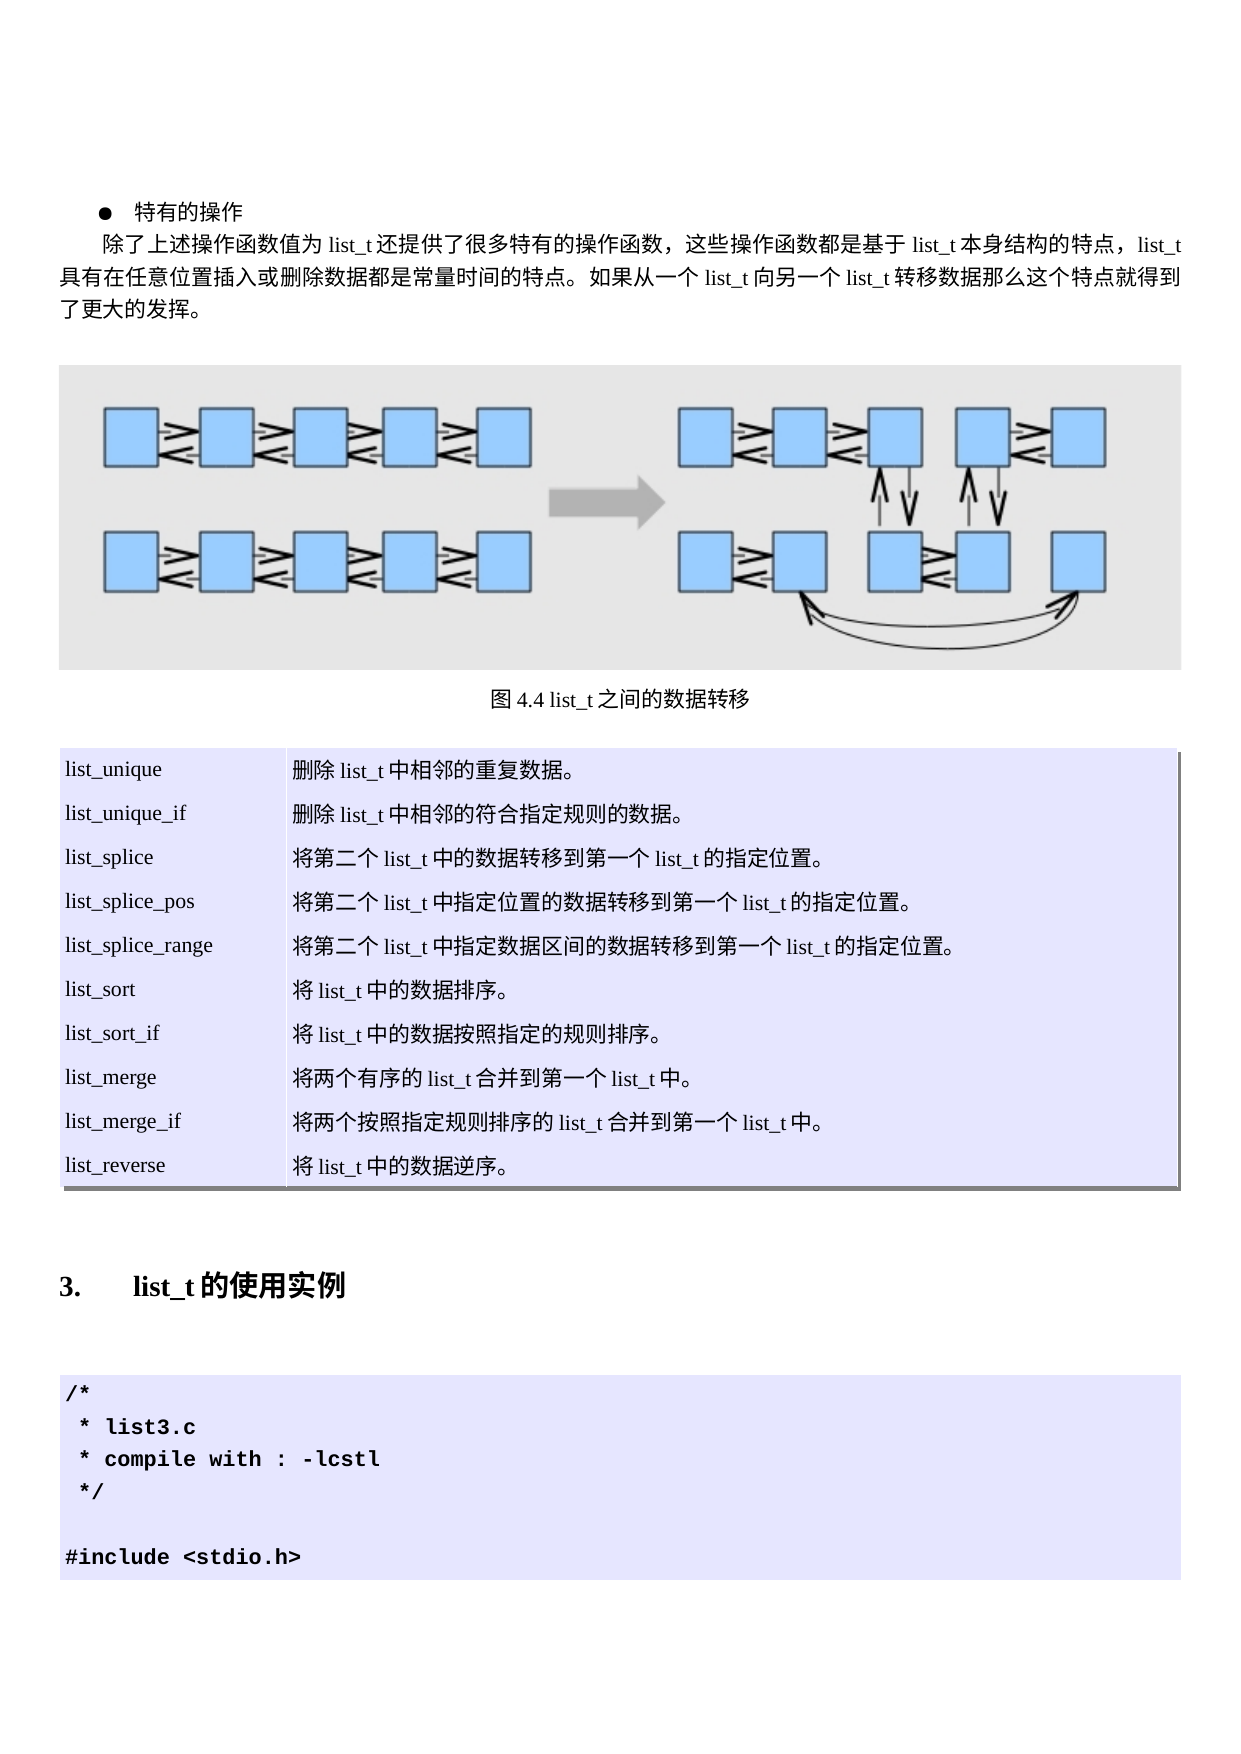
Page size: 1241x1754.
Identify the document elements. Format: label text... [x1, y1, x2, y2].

list 特有的操作 [96, 194, 1181, 227]
table_cell 删除list_t中相邻的符合指定规则的数据。 [287, 791, 1177, 835]
table_cell 将第二个list_t中指定数据区间的数据转移到第一个list_t的指定位置。 [287, 923, 1177, 967]
table_cell 将第二个list_t中指定位置的数据转移到第一个list_t的指定位置。 [287, 879, 1177, 923]
table_cell 将list_t中的数据排序。 [287, 967, 1177, 1011]
text 图 4.4 list_t之间的数据转移 [59, 670, 1181, 714]
table_cell list_splice_pos [60, 879, 286, 923]
table_cell list_splice_range [60, 923, 286, 967]
table_cell list_merge [60, 1055, 286, 1099]
table_cell list_sort_if [60, 1011, 286, 1055]
table_cell list_sort [60, 967, 286, 1011]
subtitle list_t的使用实例 [59, 1251, 1181, 1316]
table_cell 将两个有序的list_t合并到第一个list_t中。 [287, 1055, 1177, 1099]
table_cell 将第二个list_t中的数据转移到第一个list_t的指定位置。 [287, 835, 1177, 879]
table_cell list_reverse [60, 1143, 286, 1187]
table_cell 将两个按照指定规则排序的list_t合并到第一个list_t中。 [287, 1099, 1177, 1143]
table_cell list_unique_if [60, 791, 286, 835]
picture [58, 365, 1182, 670]
text [59, 357, 1181, 365]
text 除了上述操作函数值为list_t还提供了很多特有的操作函数，这些操作函数都是基于list_t本身结构的特点，list_t具有在任意位置插入或删除数据都是常量时间的特点。如果从一个list_t向另一个list_t转移数据那么这个特点就得到了更大的发挥。 [59, 227, 1181, 324]
table_header /* * list3.c * compile with : -lcstl */ #include <stdio.h> [60, 1375, 1181, 1580]
table_header list_unique [60, 748, 286, 791]
table_cell list_splice [60, 835, 286, 879]
table_cell 将list_t中的数据按照指定的规则排序。 [287, 1011, 1177, 1055]
table_cell 将list_t中的数据逆序。 [287, 1143, 1177, 1186]
table_cell list_merge_if [60, 1099, 286, 1143]
table_header 删除list_t中相邻的重复数据。 [287, 748, 1177, 791]
